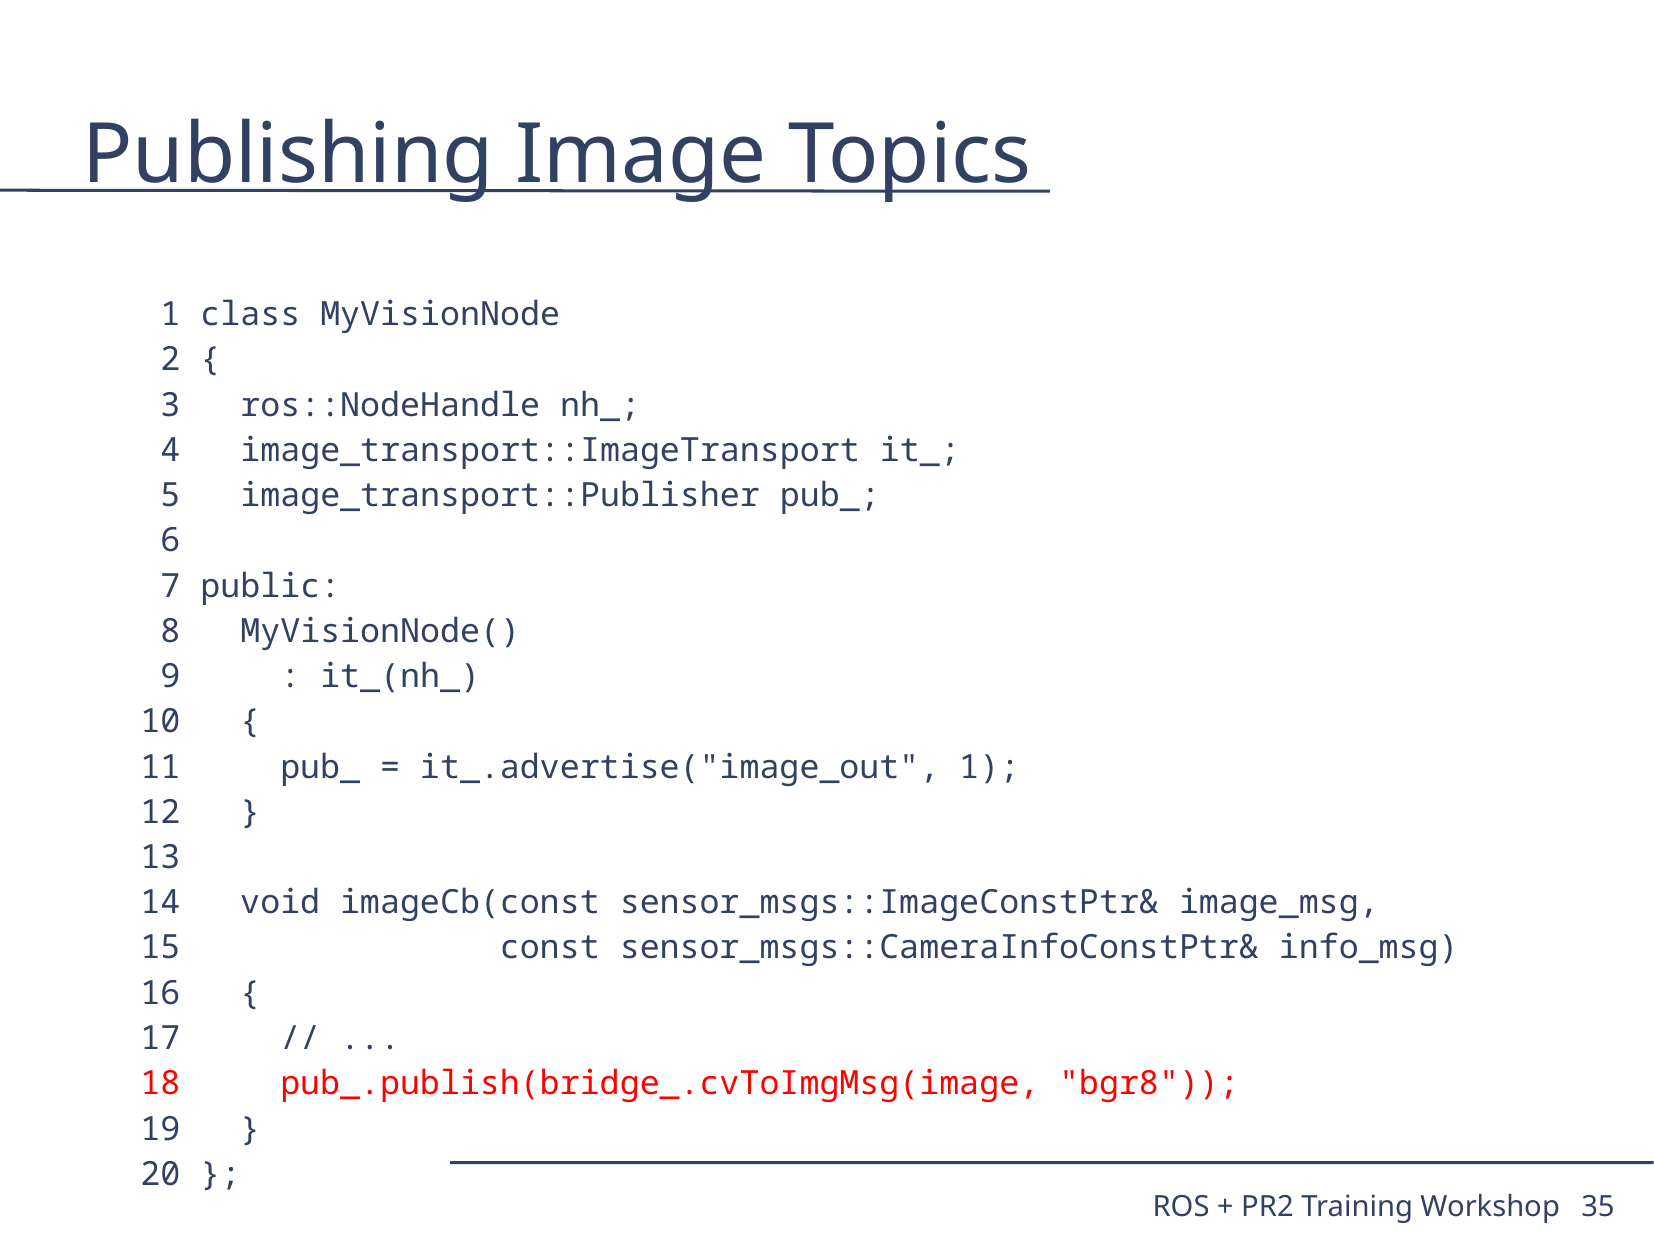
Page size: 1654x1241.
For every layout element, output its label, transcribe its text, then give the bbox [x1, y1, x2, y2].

list 1 class MyVisionNode 2 { 3 ros::NodeHandle nh_; 4 image_transport::ImageTransport it_; 5 image_transport::Publisher pub_; 6 7 public: 8 MyVisionNode() 9 : it_(nh_) 10 { 11 pub_ = it_.advertise("image_out", 1); 12 } 13 14 void imageCb(const sensor_msgs::ImageConstPtr& image_msg, 15 const sensor_msgs::CameraInfoConstPtr& info_msg) 16 { 17 // ... 18 pub_.publish(bridge_.cvToImgMsg(image, "bgr8")); 19 } 20 }; [82, 290, 1571, 1109]
title Publishing Image Topics [82, 75, 1571, 226]
